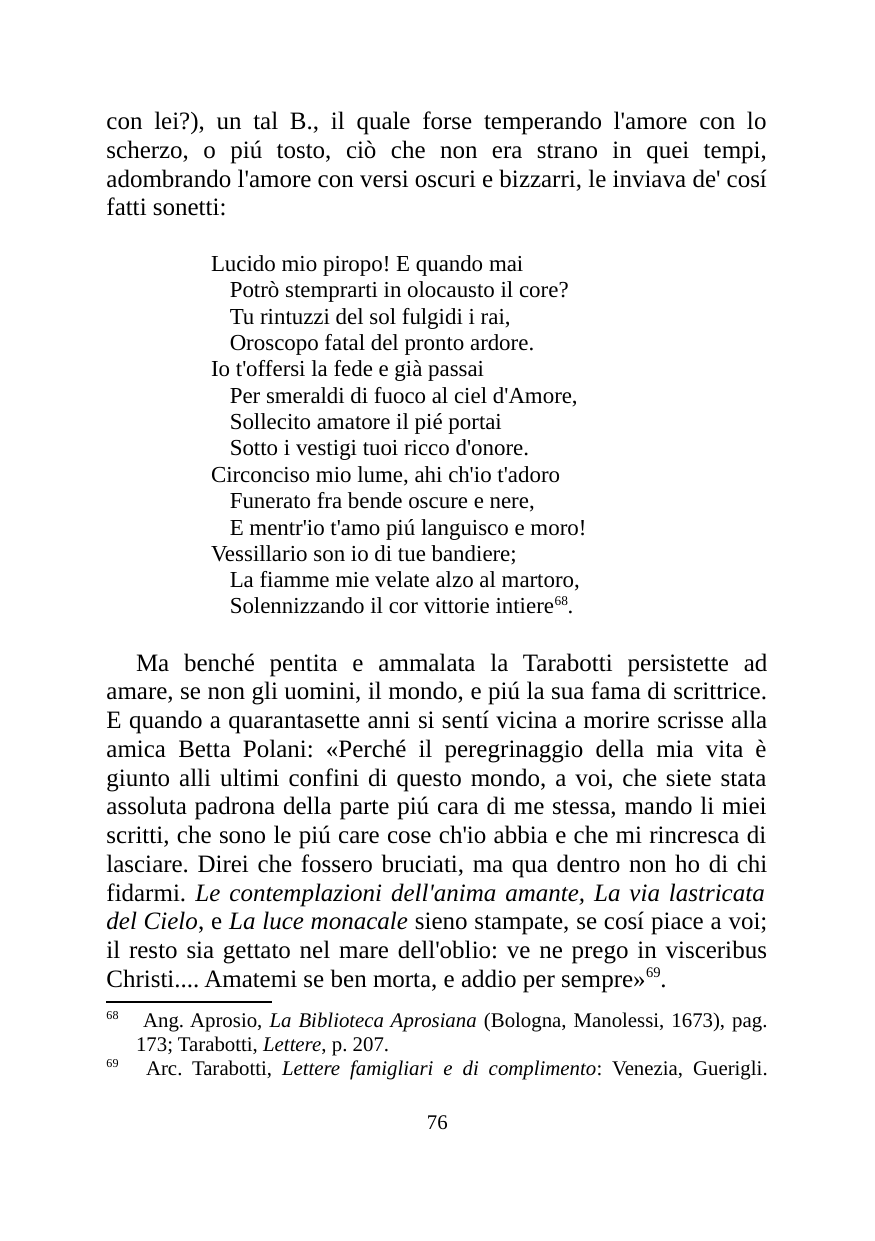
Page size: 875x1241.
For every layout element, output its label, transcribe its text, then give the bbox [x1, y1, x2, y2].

text Funerato fra bende oscure e nere, [200, 487, 768, 513]
text Solennizzando il cor vittorie intiere. [200, 593, 768, 619]
text Io t'offersi la fede e già passai [181, 355, 768, 382]
text Circonciso mio lume, ahi ch'io t'adoro [181, 461, 768, 487]
text La fiamme mie velate alzo al martoro, [200, 566, 768, 593]
text E mentr'io t'amo piú languisco e moro! [200, 513, 768, 540]
text Lucido mio piropo! E quando mai [181, 250, 768, 276]
text Tu rintuzzi del sol fulgidi i rai, [200, 303, 768, 329]
text Sollecito amatore il pié portai [200, 408, 768, 434]
text Per smeraldi di fuoco al ciel d'Amore, [200, 382, 768, 408]
text Vessillario son io di tue bandiere; [181, 540, 768, 566]
text con lei?), un tal B., il quale forse temperando l'amore con lo scherzo, o piú tosto, ciò che non era strano in quei tempi, adombrando l'amore con versi oscuri e bizzarri, le inviava de' cosí fatti sonetti: [106, 106, 768, 221]
text Sotto i vestigi tuoi ricco d'onore. [200, 434, 768, 461]
text Ang. Aprosio, La Biblioteca Aprosiana (Bologna, Manolessi, 1673), pag. 173; Tarabotti, Lettere, p. 207. [106, 1008, 768, 1056]
text Oroscopo fatal del pronto ardore. [200, 329, 768, 355]
text Arc. Tarabotti, Lettere famigliari e di complimento: Venezia, Guerigli. [106, 1056, 768, 1080]
text Potrò stemprarti in olocausto il core? [200, 276, 768, 303]
text Ma benché pentita e ammalata la Tarabotti persistette ad amare, se non gli uomini, il mondo, e piú la sua fama di scrittrice. E quando a quarantasette anni si sentí vicina a morire scrisse alla amica Betta Polani: «Perché il peregrinaggio della mia vita è giunto alli ultimi confini di questo mondo, a voi, che siete stata assoluta padrona della parte piú cara di me stessa, mando li miei scritti, che sono le piú care cose ch'io abbia e che mi rincresca di lasciare. Direi che fossero bruciati, ma qua dentro non ho di chi fidarmi. Le contemplazioni dell'anima amante, La via lastricata del Cielo, e La luce monacale sieno stampate, se cosí piace a voi; il resto sia gettato nel mare dell'oblio: ve ne prego in visceribus Christi.... Amatemi se ben morta, e addio per sempre». [106, 648, 768, 993]
